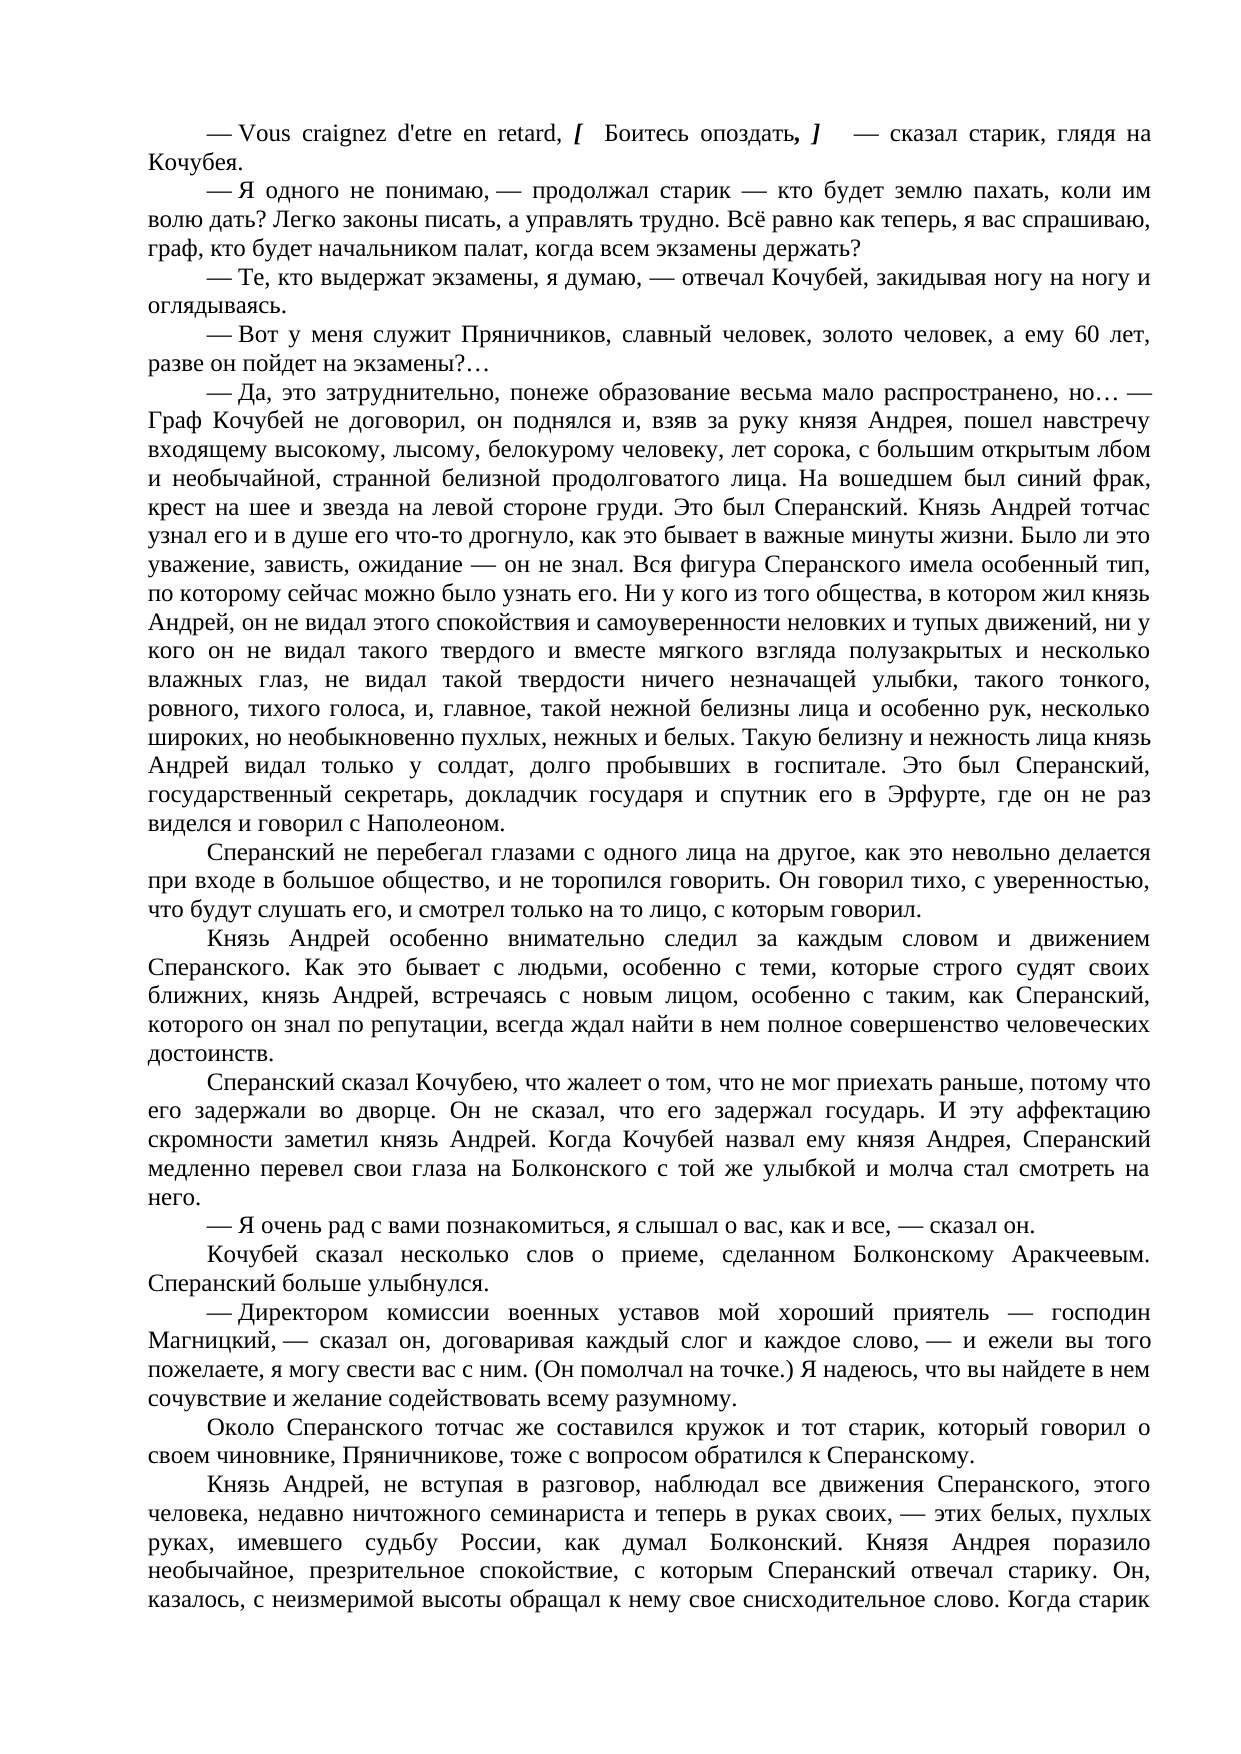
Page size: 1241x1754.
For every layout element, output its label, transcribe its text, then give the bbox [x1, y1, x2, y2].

text Князь Андрей, не вступая в разговор, наблюдал все движения Сперанского, этого человека, недавно ничтожного семинариста и теперь в руках своих, — этих белых, пухлых руках, имевшего судьбу России, как думал Болконский. Князя Андрея поразило необычайное, презрительное спокойствие, с которым Сперанский отвечал старику. Он, казалось, с неизмеримой высоты обращал к нему свое снисходительное слово. Когда старик [148, 1469, 1152, 1613]
text — Я очень рад с вами познакомиться, я слышал о вас, как и все, — сказал он. [148, 1211, 1152, 1239]
text Около Сперанского тотчас же составился кружок и тот старик, который говорил о своем чиновнике, Пряничникове, тоже с вопросом обратился к Сперанскому. [148, 1412, 1152, 1469]
text Сперанский не перебегал глазами с одного лица на другое, как это невольно делается при входе в большое общество, и не торопился говорить. Он говорил тихо, с уверенностью, что будут слушать его, и смотрел только на то лицо, с которым говорил. [148, 837, 1152, 923]
text Сперанский сказал Кочубею, что жалеет о том, что не мог приехать раньше, потому что его задержали во дворце. Он не сказал, что его задержал государь. И эту аффектацию скромности заметил князь Андрей. Когда Кочубей назвал ему князя Андрея, Сперанский медленно перевел свои глаза на Болконского с той же улыбкой и молча стал смотреть на него. [148, 1067, 1152, 1211]
text Кочубей сказал несколько слов о приеме, сделанном Болконскому Аракчеевым. Сперанский больше улыбнулся. [148, 1239, 1152, 1297]
text — Вот у меня служит Пряничников, славный человек, золото человек, а ему 60 лет, разве он пойдет на экзамены?… [148, 319, 1152, 377]
text Князь Андрей особенно внимательно следил за каждым словом и движением Сперанского. Как это бывает с людьми, особенно с теми, которые строго судят своих ближних, князь Андрей, встречаясь с новым лицом, особенно с таким, как Сперанский, которого он знал по репутации, всегда ждал найти в нем полное совершенство человеческих достоинств. [148, 923, 1152, 1067]
text — Vous craignez d'etre en retard, [ Боитесь опоздать, ] — сказал старик, глядя на Кочубея. [148, 118, 1152, 176]
text — Да, это затруднительно, понеже образование весьма мало распространено, но… — Граф Кочубей не договорил, он поднялся и, взяв за руку князя Андрея, пошел навстречу входящему высокому, лысому, белокурому человеку, лет сорока, с большим открытым лбом и необычайной, странной белизной продолговатого лица. На вошедшем был синий фрак, крест на шее и звезда на левой стороне груди. Это был Сперанский. Князь Андрей тотчас узнал его и в душе его что-то дрогнуло, как это бывает в важные минуты жизни. Было ли это уважение, зависть, ожидание — он не знал. Вся фигура Сперанского имела особенный тип, по которому сейчас можно было узнать его. Ни у кого из того общества, в котором жил князь Андрей, он не видал этого спокойствия и самоуверенности неловких и тупых движений, ни у кого он не видал такого твердого и вместе мягкого взгляда полузакрытых и несколько влажных глаз, не видал такой твердости ничего незначащей улыбки, такого тонкого, ровного, тихого голоса, и, главное, такой нежной белизны лица и особенно рук, несколько широких, но необыкновенно пухлых, нежных и белых. Такую белизну и нежность лица князь Андрей видал только у солдат, долго пробывших в госпитале. Это был Сперанский, государственный секретарь, докладчик государя и спутник его в Эрфурте, где он не раз виделся и говорил с Наполеоном. [148, 377, 1152, 837]
text — Директором комиссии военных уставов мой хороший приятель — господин Магницкий, — сказал он, договаривая каждый слог и каждое слово, — и ежели вы того пожелаете, я могу свести вас с ним. (Он помолчал на точке.) Я надеюсь, что вы найдете в нем сочувствие и желание содействовать всему разумному. [148, 1297, 1152, 1412]
text — Я одного не понимаю, — продолжал старик — кто будет землю пахать, коли им волю дать? Легко законы писать, а управлять трудно. Всё равно как теперь, я вас спрашиваю, граф, кто будет начальником палат, когда всем экзамены держать? [148, 176, 1152, 262]
text — Те, кто выдержат экзамены, я думаю, — отвечал Кочубей, закидывая ногу на ногу и оглядываясь. [148, 262, 1152, 319]
